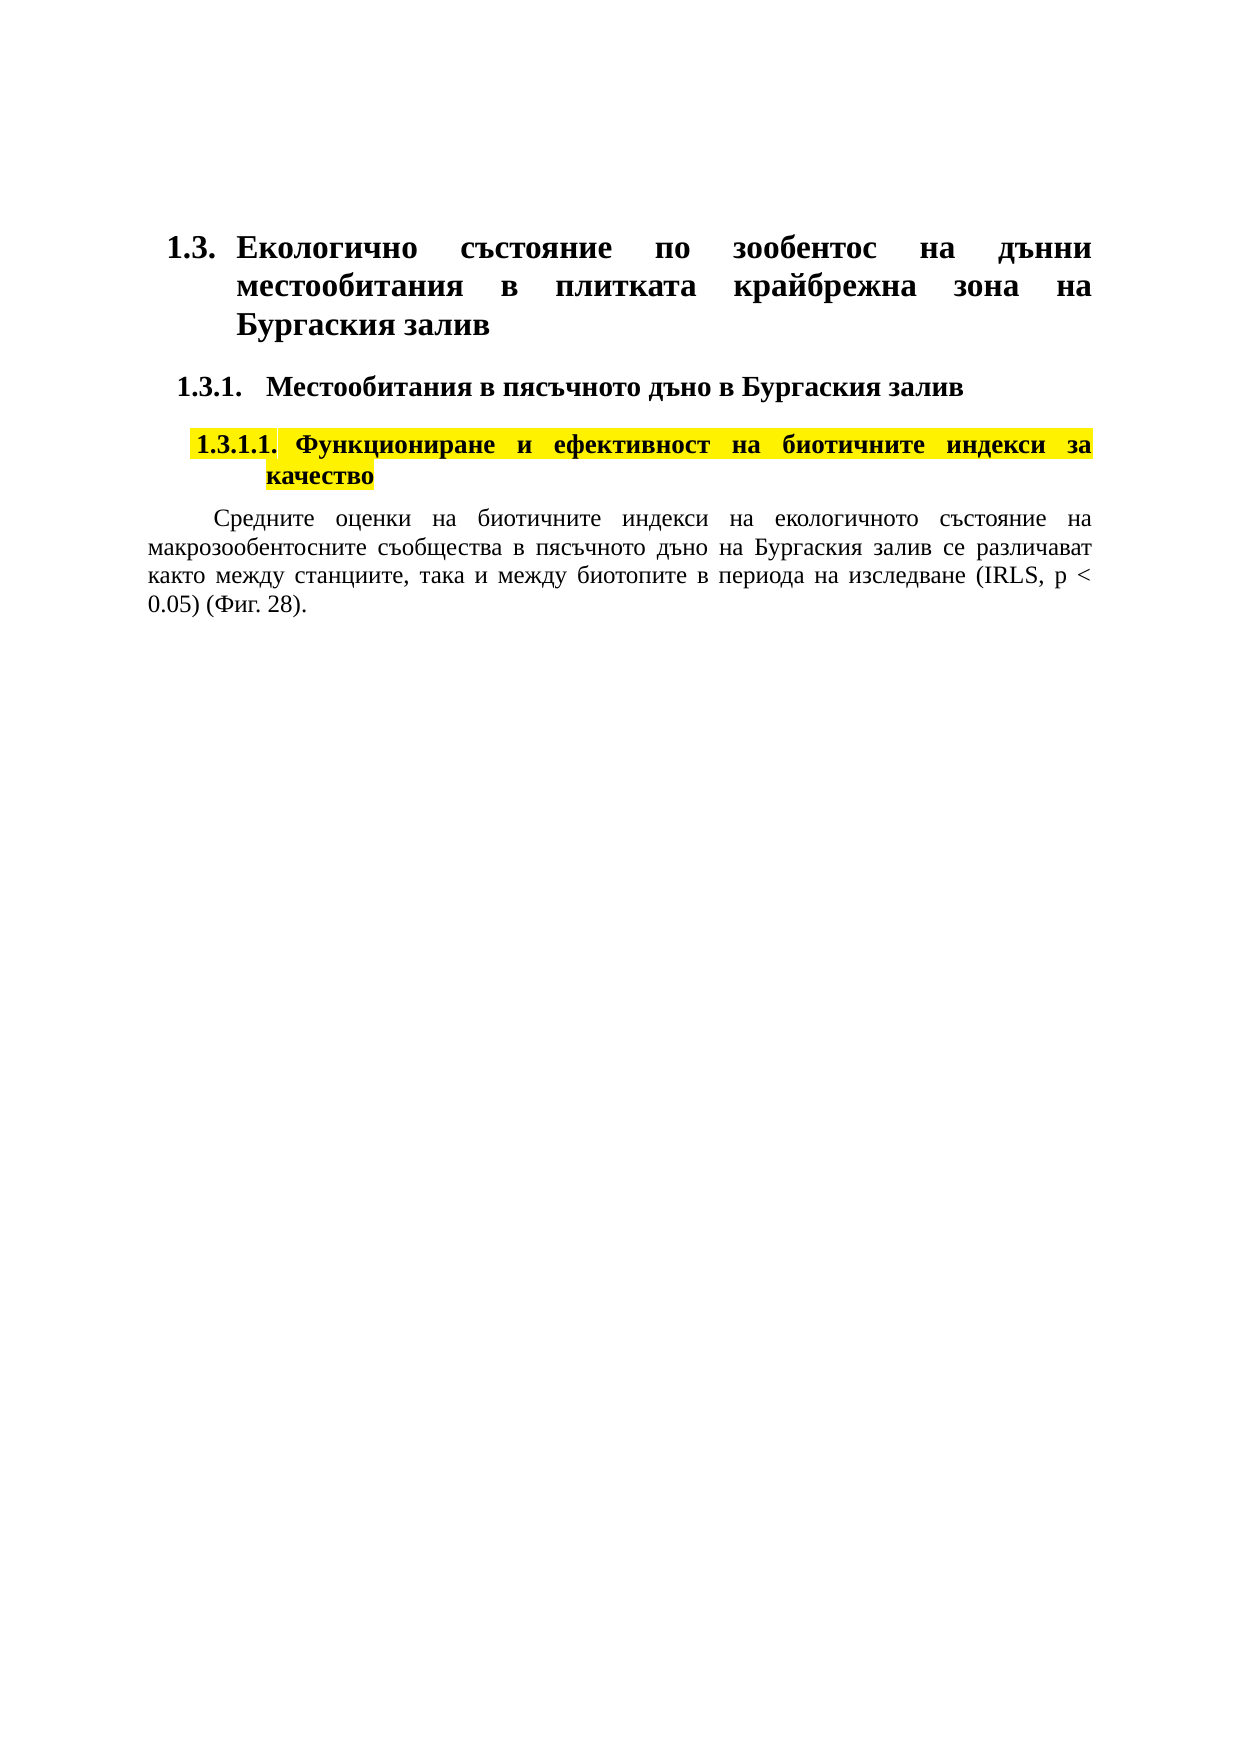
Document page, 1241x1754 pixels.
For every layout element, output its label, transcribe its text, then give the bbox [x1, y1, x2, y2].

text Средните оценки на биотичните индекси на екологичното състояние на макрозообентосните съобщества в пясъчното дъно на Бургаския залив се различават както между станциите, така и между биотопите в периода на изследване (IRLS, p < 0.05) (Фиг. 28). [148, 503, 1093, 618]
subtitle Функциониране и ефективност на биотичните индекси за качество [266, 428, 1093, 490]
subtitle Местообитания в пясъчното дъно в Бургаския залив [242, 369, 1093, 403]
subtitle Екологично състояние по зообентос на дънни местообитания в плитката крайбрежна зона на Бургаския залив [224, 227, 1093, 342]
